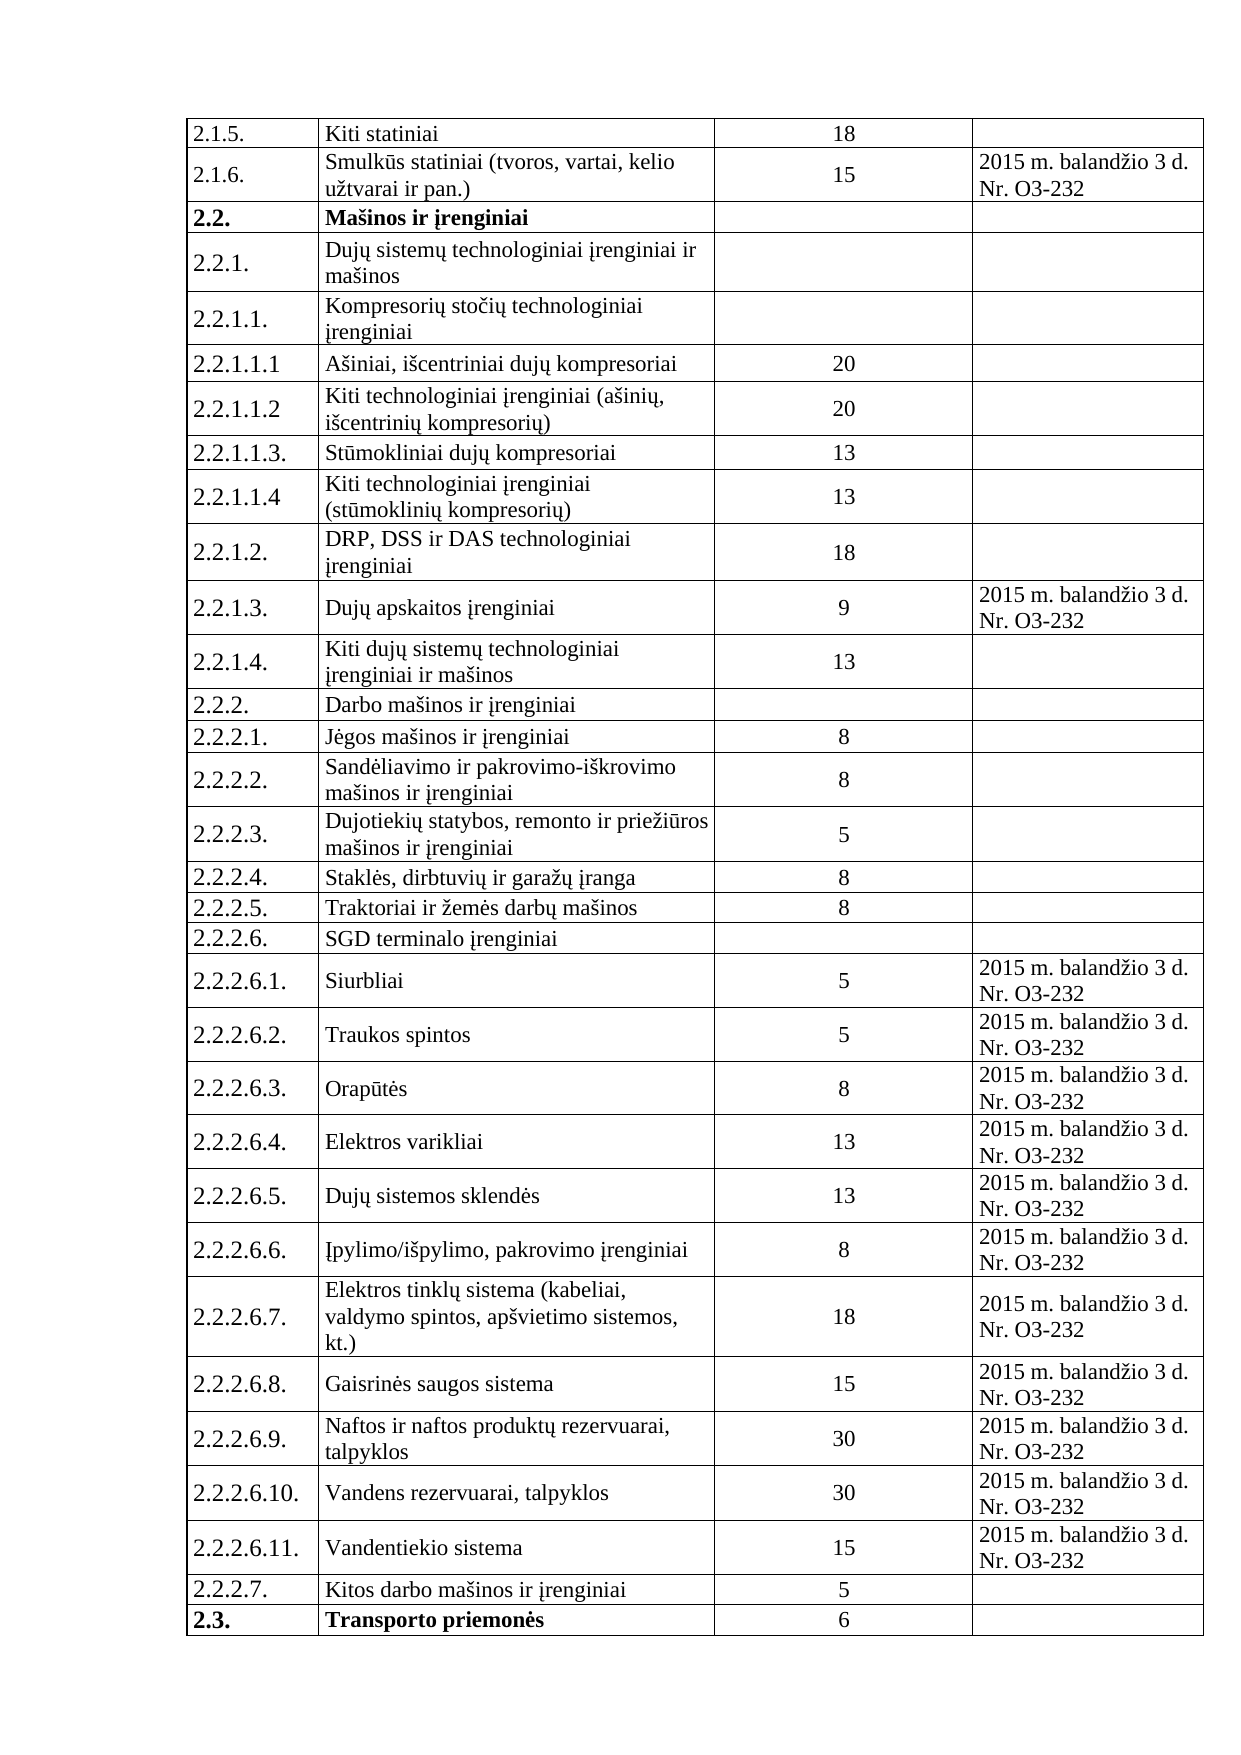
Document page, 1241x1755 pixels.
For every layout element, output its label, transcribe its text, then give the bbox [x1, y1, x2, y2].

table_cell [715, 292, 972, 344]
table_cell [973, 1605, 1036, 1635]
table_cell 5 [715, 1575, 972, 1603]
table_cell Staklės, dirbtuvių ir garažų įranga [319, 862, 714, 892]
table_cell 18 [715, 524, 972, 580]
table_cell 2.2.1.1.4 [188, 470, 318, 523]
table_cell 13 [715, 635, 972, 687]
table_cell 15 [715, 148, 972, 201]
table_cell [973, 470, 1036, 523]
table_cell 2015 m. balandžio 3 d. Nr. O3-232 [973, 1277, 1203, 1356]
table_cell Smulkūs statiniai (tvoros, vartai, kelio užtvarai ir pan.) [319, 148, 714, 201]
table_cell [1036, 721, 1203, 752]
table_cell Jėgos mašinos ir įrenginiai [319, 721, 714, 752]
table_cell 2.2.2.6.4. [188, 1115, 318, 1168]
table_cell 8 [715, 1223, 972, 1276]
table_cell Dujų sistemų technologiniai įrenginiai ir mašinos [319, 233, 714, 291]
table_cell 2015 m. balandžio 3 d. Nr. O3-232 [973, 1466, 1203, 1520]
table_cell 15 [715, 1521, 972, 1573]
table_cell 2015 m. balandžio 3 d. Nr. O3-232 [973, 1521, 1203, 1573]
table_cell DRP, DSS ir DAS technologiniai įrenginiai [319, 524, 714, 580]
table_cell 2.2.1.1.2 [188, 382, 318, 435]
table_cell 2.2.1. [188, 233, 318, 291]
table_cell Siurbliai [319, 954, 509, 1007]
table_cell Gaisrinės saugos sistema [319, 1357, 714, 1411]
table_cell 5 [715, 807, 972, 861]
table_cell Ašiniai, išcentriniai dujų kompresoriai [319, 345, 714, 381]
table_cell Mašinos ir įrenginiai [319, 202, 714, 232]
table_cell [1036, 119, 1203, 147]
table_cell Vandentiekio sistema [319, 1521, 714, 1573]
table_cell Dujų apskaitos įrenginiai [319, 581, 714, 634]
table_cell 13 [715, 436, 972, 469]
table_cell 30 [715, 1466, 972, 1520]
table_cell 30 [715, 1412, 972, 1464]
table_cell 5 [715, 1008, 972, 1061]
table_cell SGD terminalo įrenginiai [319, 923, 714, 953]
table_cell [1036, 862, 1203, 892]
table_cell 2.2.2.6. [188, 923, 318, 953]
table_cell 2.2.1.1. [188, 292, 318, 344]
table_cell 5 [715, 954, 972, 1007]
table_cell [973, 1575, 1036, 1603]
table_cell [973, 893, 1036, 922]
table_cell Kiti statiniai [319, 119, 714, 147]
table_cell 2.2.2.6.7. [188, 1277, 318, 1356]
table_cell [973, 345, 1203, 381]
table_cell 20 [715, 345, 972, 381]
table_cell [1036, 470, 1203, 523]
table_cell 2.2.2.3. [188, 807, 318, 861]
table_cell [1036, 635, 1203, 687]
table_cell Sandėliavimo ir pakrovimo-iškrovimo mašinos ir įrenginiai [319, 753, 714, 806]
table_cell Dujotiekių statybos, remonto ir priežiūros mašinos ir įrenginiai [319, 807, 714, 861]
table_cell 18 [715, 1277, 972, 1356]
table_cell Darbo mašinos ir įrenginiai [319, 689, 714, 720]
table_cell Elektros varikliai [319, 1115, 714, 1168]
table_cell [715, 233, 972, 291]
table_cell 8 [715, 753, 972, 806]
table_cell 6 [715, 1605, 972, 1635]
table_cell 2.2.2.7. [188, 1575, 318, 1603]
table_cell 2.2.1.2. [188, 524, 318, 580]
table_cell [1036, 1575, 1203, 1603]
table_cell 9 [715, 581, 972, 634]
table_cell 18 [715, 119, 972, 147]
table_cell 2.2.2.6.11. [188, 1521, 318, 1573]
table_cell 2.2.2. [188, 689, 318, 720]
table_cell [973, 202, 1203, 232]
table_cell [973, 233, 1203, 291]
table_cell [1036, 1605, 1203, 1635]
table_cell 2.2.2.5. [188, 893, 318, 922]
table_cell Kiti technologiniai įrenginiai (stūmoklinių kompresorių) [319, 470, 714, 523]
table_cell Naftos ir naftos produktų rezervuarai, talpyklos [319, 1412, 714, 1464]
table_cell [973, 119, 1036, 147]
table_cell [973, 923, 1203, 953]
table_cell 2015 m. balandžio 3 d. Nr. O3-232 [973, 1412, 1203, 1464]
table_cell Kiti dujų sistemų technologiniai įrenginiai ir mašinos [319, 635, 714, 687]
table_cell [509, 954, 714, 1007]
table_cell 2.2.1.3. [188, 581, 318, 634]
table_cell [973, 436, 1203, 469]
table_cell 8 [715, 721, 972, 752]
table_cell 2.3. [188, 1605, 318, 1635]
table_cell Elektros tinklų sistema (kabeliai, valdymo spintos, apšvietimo sistemos, kt.) [319, 1277, 714, 1356]
table_cell 2.2.2.4. [188, 862, 318, 892]
table_cell [973, 524, 1036, 580]
table_cell [973, 807, 1203, 861]
table_cell Vandens rezervuarai, talpyklos [319, 1466, 714, 1520]
table_cell 2015 m. balandžio 3 d. Nr. O3-232 [973, 581, 1203, 634]
table_cell 2.2.2.2. [188, 753, 318, 806]
table_cell 2.2.2.6.6. [188, 1223, 318, 1276]
table_cell 2015 m. balandžio 3 d. Nr. O3-232 [973, 1357, 1203, 1411]
table_cell 2.2.2.6.1. [188, 954, 318, 1007]
table_cell 15 [715, 1357, 972, 1411]
table_cell [1036, 524, 1203, 580]
table_cell Stūmokliniai dujų kompresoriai [319, 436, 714, 469]
table_cell 2.2.2.1. [188, 721, 318, 752]
table_cell Kitos darbo mašinos ir įrenginiai [319, 1575, 714, 1603]
table_cell Kiti technologiniai įrenginiai (ašinių, išcentrinių kompresorių) [319, 382, 714, 435]
table_cell Traktoriai ir žemės darbų mašinos [319, 893, 714, 922]
table_cell 2015 m. balandžio 3 d. Nr. O3-232 [973, 1169, 1203, 1222]
table_cell 2.2.1.4. [188, 635, 318, 687]
table_cell [1036, 893, 1203, 922]
table_cell [973, 753, 1203, 806]
table_cell 2.2.2.6.8. [188, 1357, 318, 1411]
table_cell 2015 m. balandžio 3 d. Nr. O3-232 [973, 1062, 1203, 1114]
table_cell Orapūtės [319, 1062, 509, 1114]
table_cell 13 [715, 470, 972, 523]
table_cell 20 [715, 382, 972, 435]
table_cell [973, 689, 1036, 720]
table_cell [973, 721, 1036, 752]
table_cell Dujų sistemos sklendės [319, 1169, 714, 1222]
table_cell [973, 382, 1203, 435]
table_cell 2.1.5. [188, 119, 318, 147]
table_cell 2.2.1.1.1 [188, 345, 318, 381]
table_cell 2015 m. balandžio 3 d. Nr. O3-232 [973, 954, 1203, 1007]
table_cell 13 [715, 1169, 972, 1222]
table_cell 8 [715, 1062, 972, 1114]
table_cell 2015 m. balandžio 3 d. Nr. O3-232 [973, 1008, 1203, 1061]
table_cell 2.2.2.6.3. [188, 1062, 318, 1114]
table_cell [715, 202, 972, 232]
table_cell [973, 292, 1203, 344]
table_cell 2015 m. balandžio 3 d. Nr. O3-232 [973, 1223, 1203, 1276]
table_cell [509, 1062, 714, 1114]
table_cell 8 [715, 893, 972, 922]
table_cell Kompresorių stočių technologiniai įrenginiai [319, 292, 714, 344]
table_cell Įpylimo/išpylimo, pakrovimo įrenginiai [319, 1223, 714, 1276]
table_cell 13 [715, 1115, 972, 1168]
table_cell [715, 923, 972, 953]
table_cell [1036, 689, 1203, 720]
table_cell 2.2. [188, 202, 318, 232]
table_cell 2.2.2.6.10. [188, 1466, 318, 1520]
table_cell 2.2.1.1.3. [188, 436, 318, 469]
table_cell Traukos spintos [319, 1008, 714, 1061]
table_cell [715, 689, 972, 720]
table_cell 2.2.2.6.2. [188, 1008, 318, 1061]
table_cell [973, 862, 1036, 892]
table_cell 2.1.6. [188, 148, 318, 201]
table_cell 2.2.2.6.9. [188, 1412, 318, 1464]
table_cell [973, 635, 1036, 687]
table_cell 2015 m. balandžio 3 d. Nr. O3-232 [973, 1115, 1203, 1168]
table_cell 2015 m. balandžio 3 d. Nr. O3-232 [973, 148, 1203, 201]
table_cell Transporto priemonės [319, 1605, 714, 1635]
table_cell 2.2.2.6.5. [188, 1169, 318, 1222]
table_cell 8 [715, 862, 972, 892]
